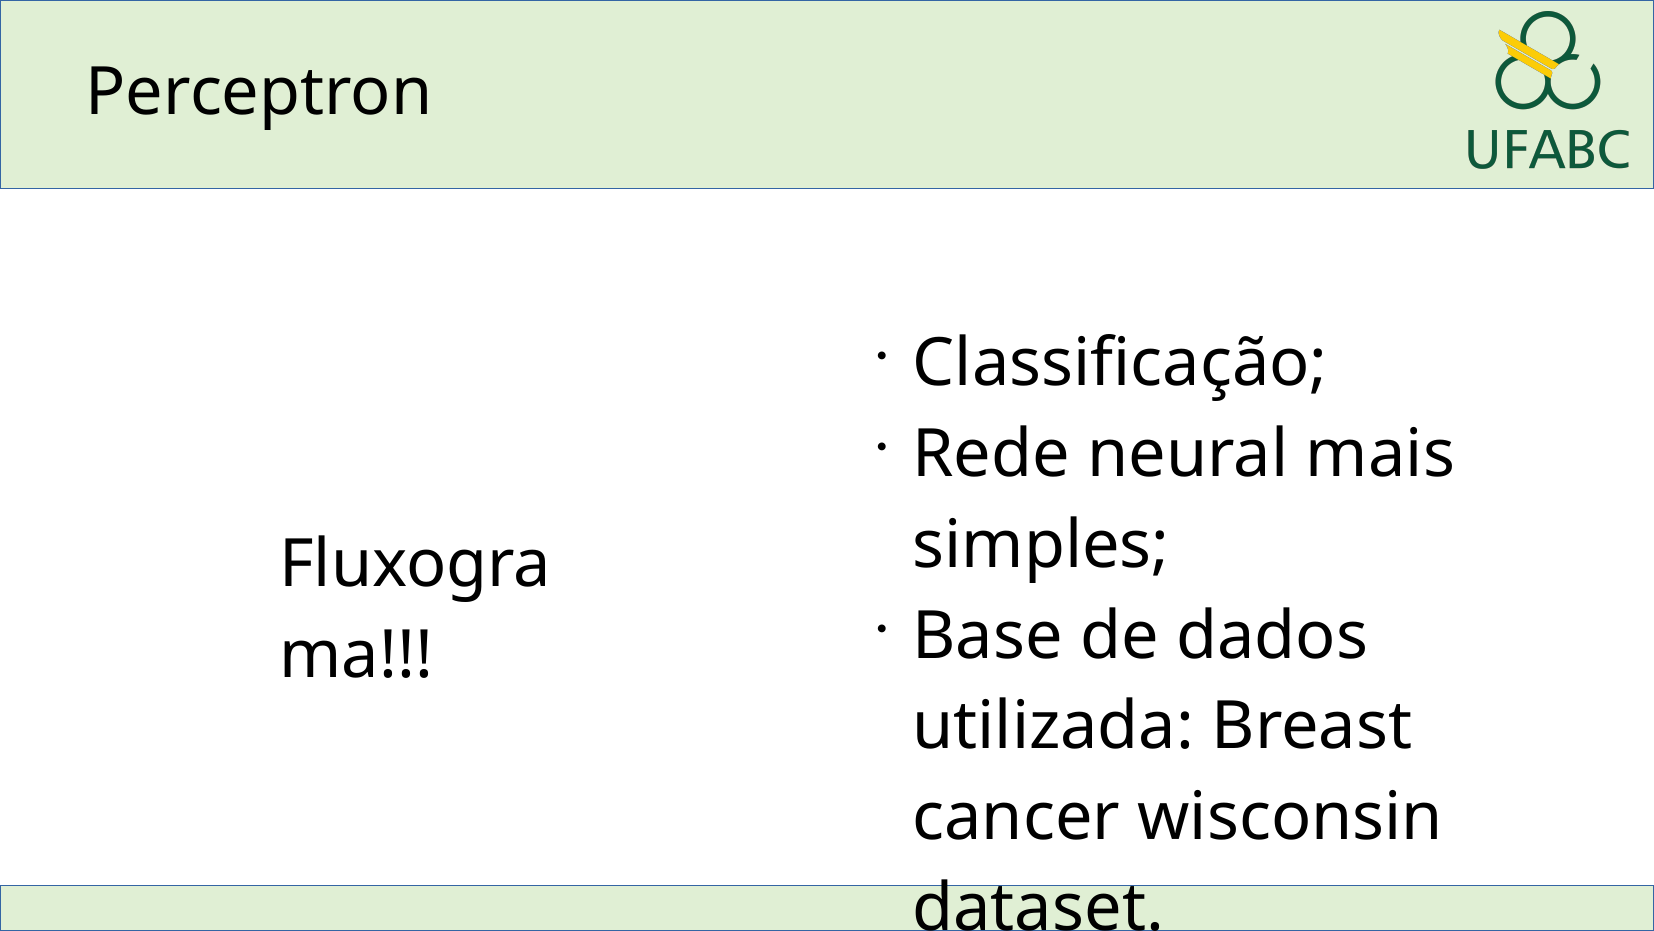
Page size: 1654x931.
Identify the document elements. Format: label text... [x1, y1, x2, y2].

text_box [0, 0, 1654, 189]
text_box Fluxograma!!! [264, 507, 626, 735]
picture [1464, 11, 1630, 181]
text_box [1583, 885, 1654, 931]
text_box Classificação; Rede neural mais simples; Base de dados utilizada: Breast cancer wisconsin dataset. [862, 307, 1583, 931]
text_box [0, 885, 862, 931]
text_box Perceptron [70, 35, 427, 157]
